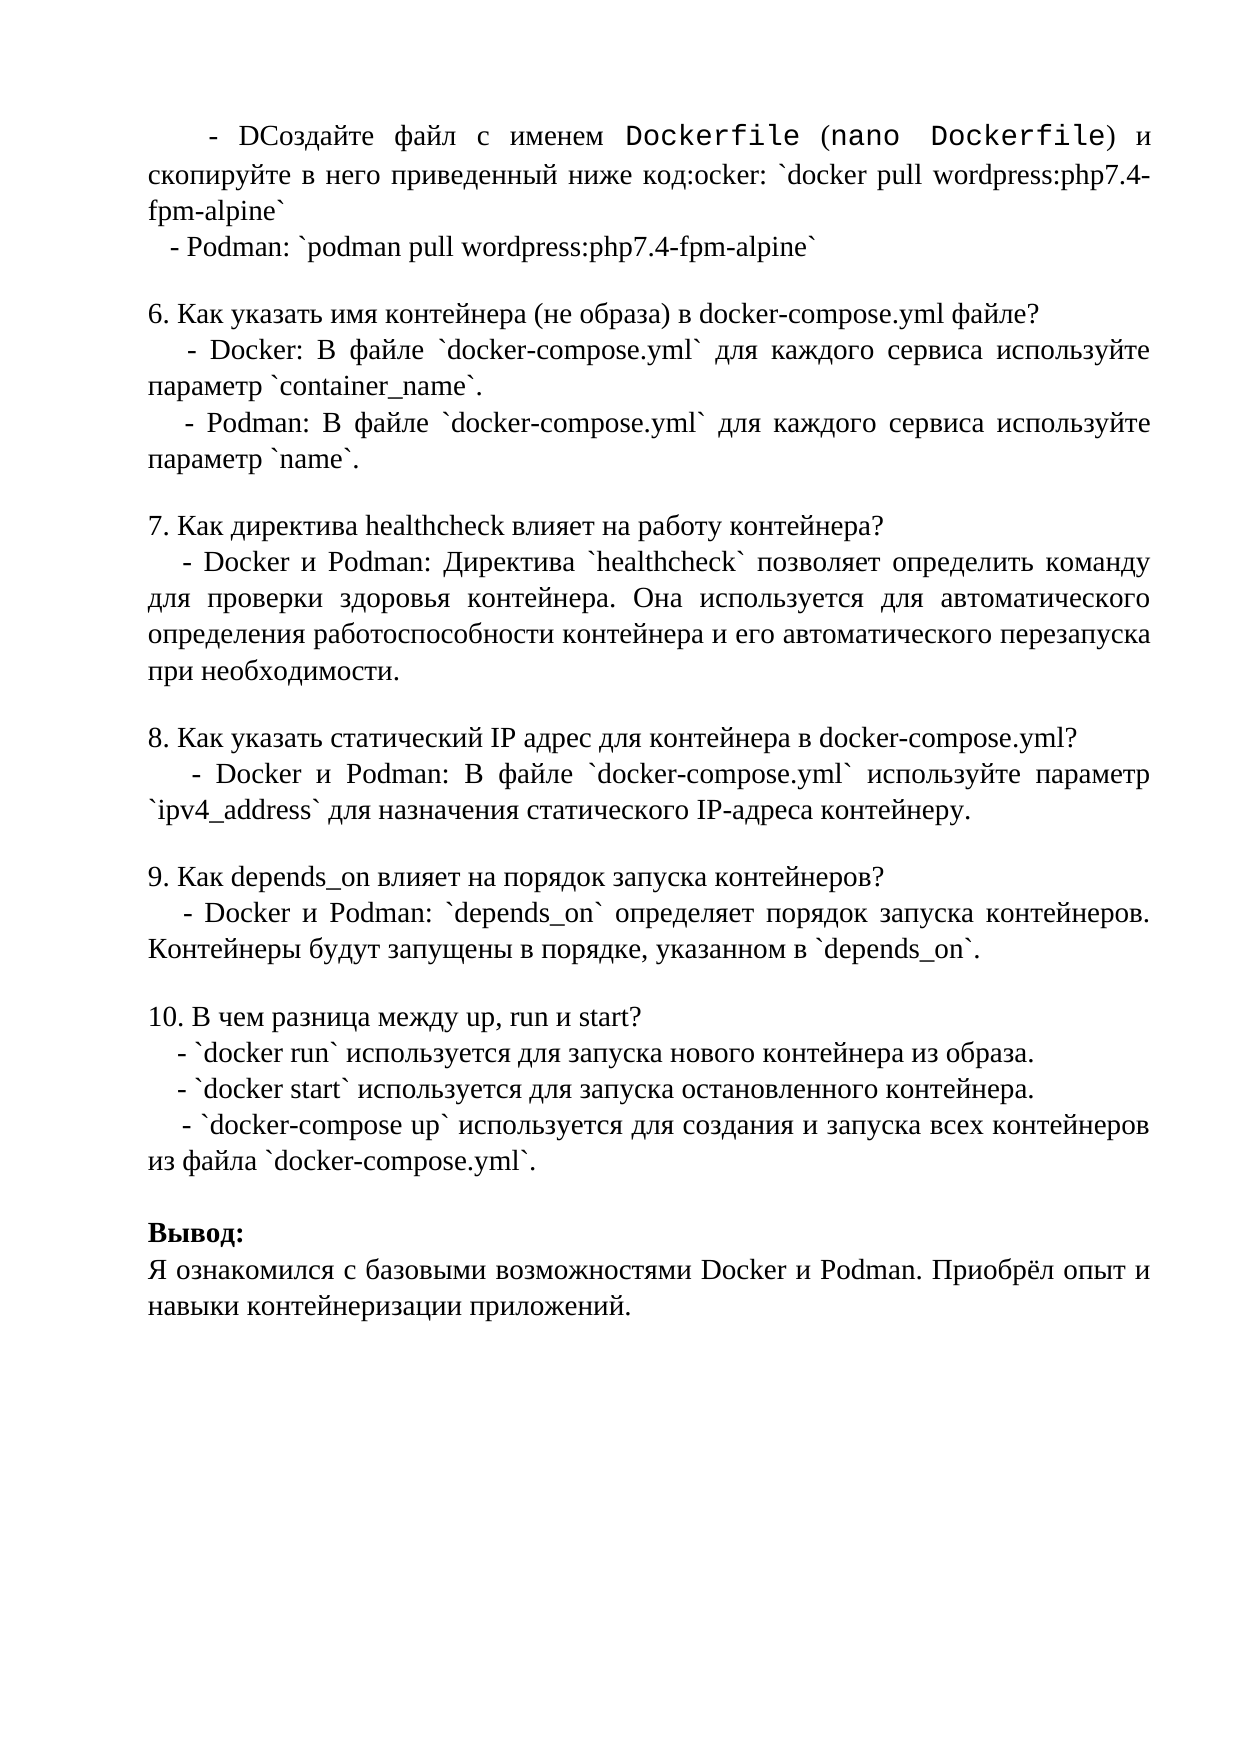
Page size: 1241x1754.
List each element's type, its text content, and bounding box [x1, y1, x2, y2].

text - `docker run` используется для запуска нового контейнера из образа. [148, 1035, 1152, 1068]
text - DСоздайте файл с именем Dockerfile (nano Dockerfile) и скопируйте в него приведенный ниже код:ocker: `docker pull wordpress:php7.4-fpm-alpine` [148, 118, 1152, 226]
text 6. Как указать имя контейнера (не образа) в docker-compose.yml файле? [148, 296, 1152, 330]
text - Docker и Podman: В файле `docker-compose.yml` используйте параметр `ipv4_address` для назначения статического IP-адреса контейнеру. [148, 756, 1152, 826]
text - Podman: В файле `docker-compose.yml` для каждого сервиса используйте параметр `name`. [148, 405, 1152, 474]
text 8. Как указать статический IP адрес для контейнера в docker-compose.yml? [148, 720, 1152, 753]
subtitle Вывод: [148, 1216, 1152, 1249]
text - Docker и Podman: Директива `healthcheck` позволяет определить команду для проверки здоровья контейнера. Она используется для автоматического определения работоспособности контейнера и его автоматического перезапуска при необходимости. [148, 544, 1152, 686]
text 7. Как директива healthcheck влияет на работу контейнера? [148, 508, 1152, 542]
text Я ознакомился с базовыми возможностями Docker и Podman. Приобрёл опыт и навыки контейнеризации приложений. [148, 1252, 1152, 1321]
text - Docker: В файле `docker-compose.yml` для каждого сервиса используйте параметр `container_name`. [148, 332, 1152, 402]
text - `docker-compose up` используется для создания и запуска всех контейнеров из файла `docker-compose.yml`. [148, 1107, 1152, 1177]
text - Podman: `podman pull wordpress:php7.4-fpm-alpine` [148, 229, 1152, 263]
text - `docker start` используется для запуска остановленного контейнера. [148, 1071, 1152, 1104]
text 10. В чем разница между up, run и start? [148, 999, 1152, 1032]
text 9. Как depends_on влияет на порядок запуска контейнеров? [148, 859, 1152, 893]
text - Docker и Podman: `depends_on` определяет порядок запуска контейнеров. Контейнеры будут запущены в порядке, указанном в `depends_on`. [148, 895, 1152, 965]
